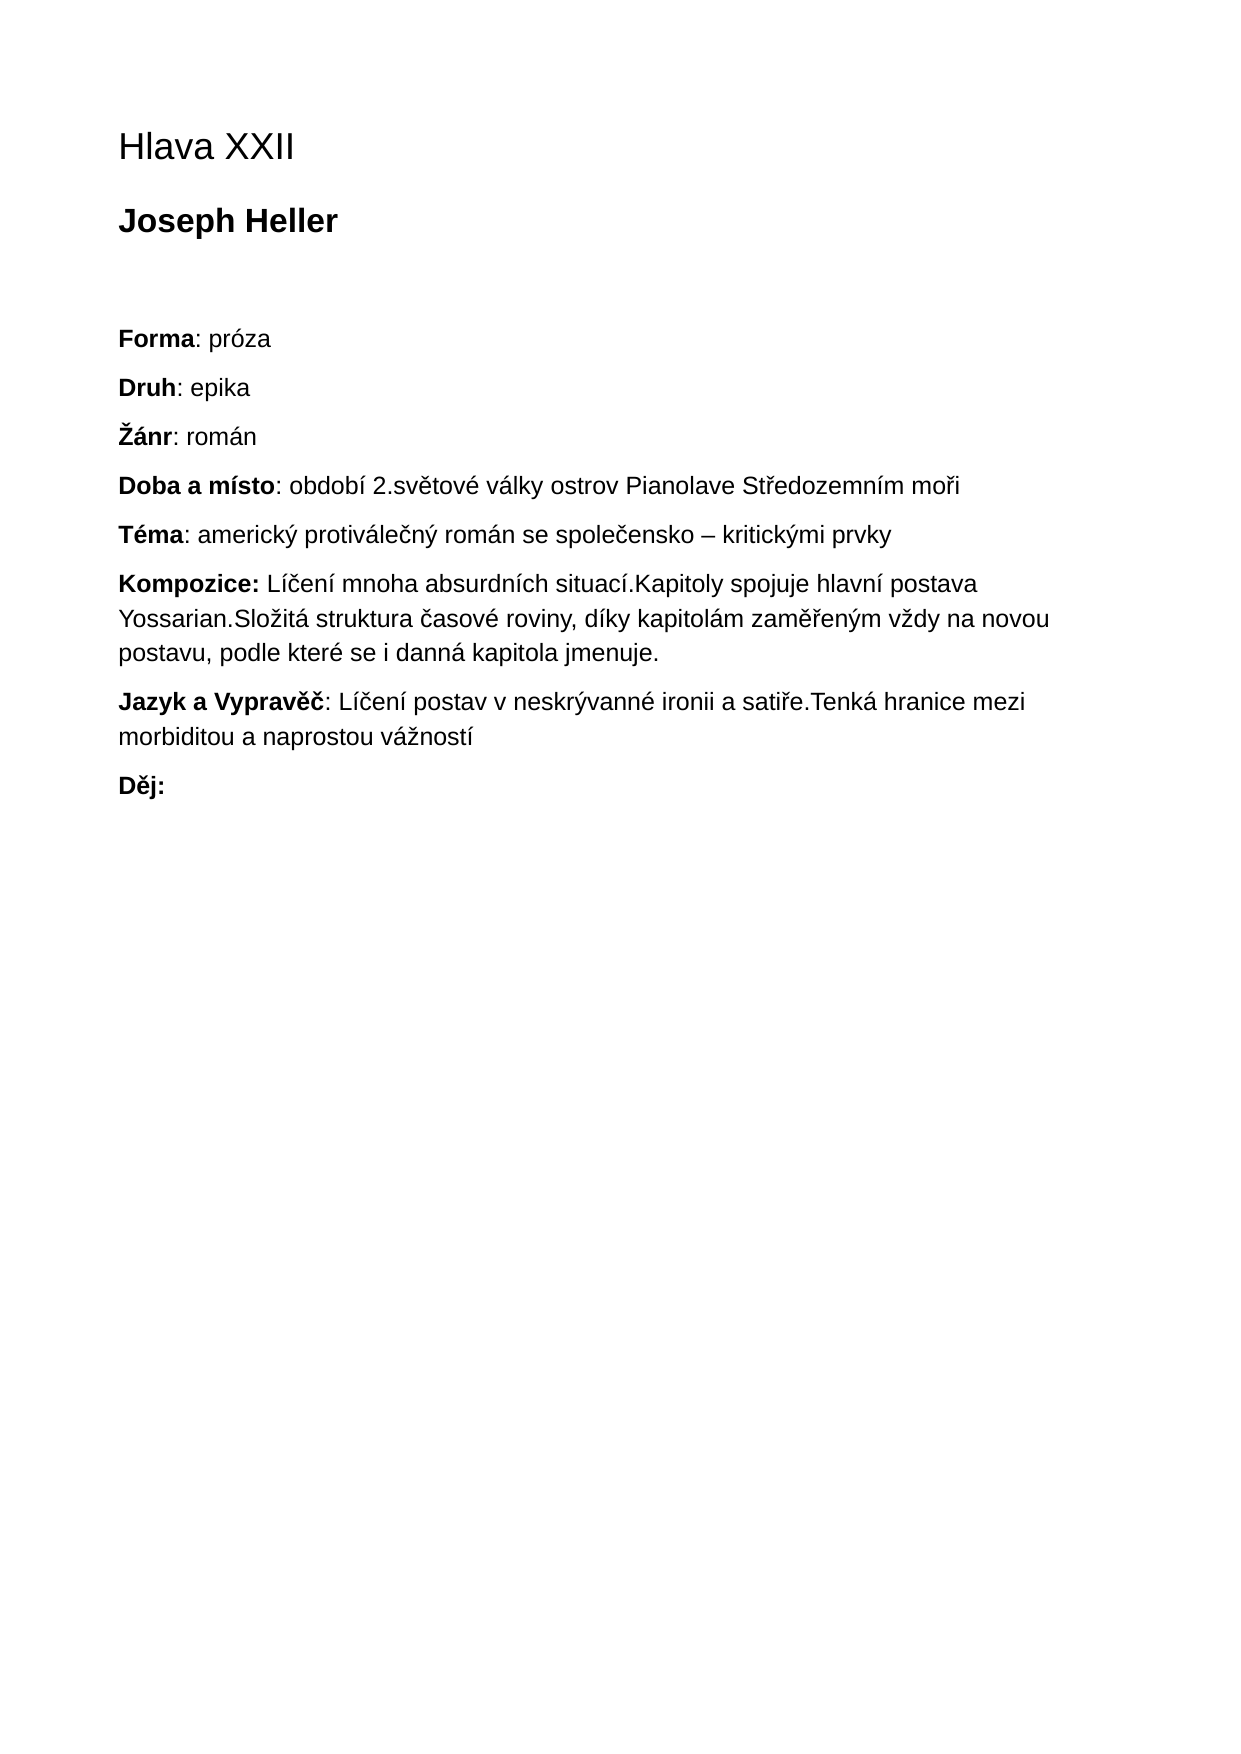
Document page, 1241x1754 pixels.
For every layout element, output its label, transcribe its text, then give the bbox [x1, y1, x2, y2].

text Druh: epika [118, 373, 1122, 402]
text Kompozice: Líčení mnoha absurdních situací.Kapitoly spojuje hlavní postava Yossarian.Složitá struktura časové roviny, díky kapitolám zaměřeným vždy na novou postavu, podle které se i danná kapitola jmenuje. [118, 569, 1122, 667]
subtitle Hlava XXII [118, 124, 1122, 167]
text Téma: americký protiválečný román se společensko – kritickými prvky [118, 520, 1122, 549]
text Jazyk a Vypravěč: Líčení postav v neskrývanné ironii a satiře.Tenká hranice mezi morbiditou a naprostou vážností [118, 687, 1122, 751]
text Forma: próza [118, 324, 1122, 353]
text Žánr: román [118, 422, 1122, 451]
subtitle Joseph Heller [118, 201, 1122, 239]
text Doba a místo: období 2.světové války ostrov Pianolave Středozemním moři [118, 471, 1122, 500]
text Děj: [118, 771, 1122, 799]
